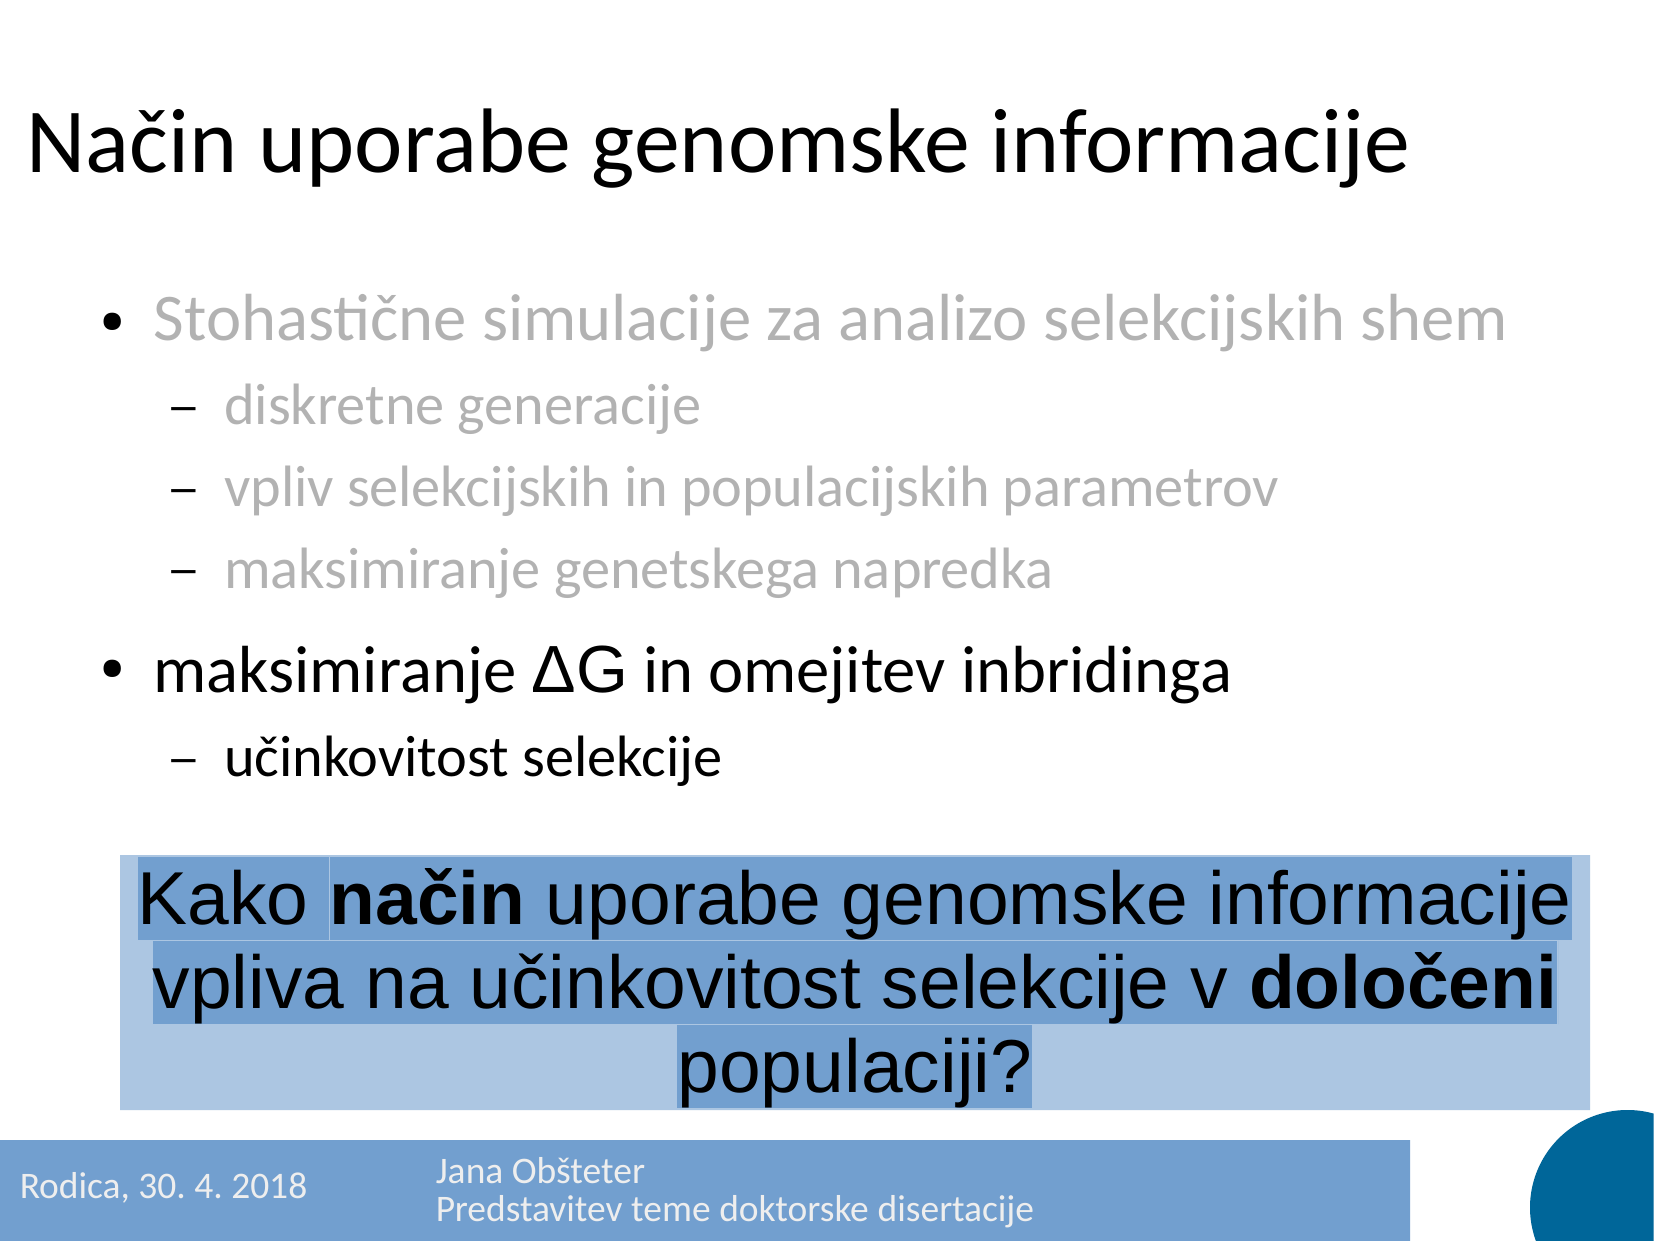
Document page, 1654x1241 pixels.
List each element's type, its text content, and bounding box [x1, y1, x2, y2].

list Stohastične simulacije za analizo selekcijskih shem diskretne generacije vpliv selekcijskih in populacijskih parametrov maksimiranje genetskega napredka maksimiranje ΔG in omejitev inbridinga učinkovitost selekcije [82, 290, 1571, 1171]
title Način uporabe genomske informacije [26, 58, 1561, 242]
text_box Kako način uporabe genomske informacije vpliva na učinkovitost selekcije v določeni populaciji? [105, 849, 1606, 1201]
